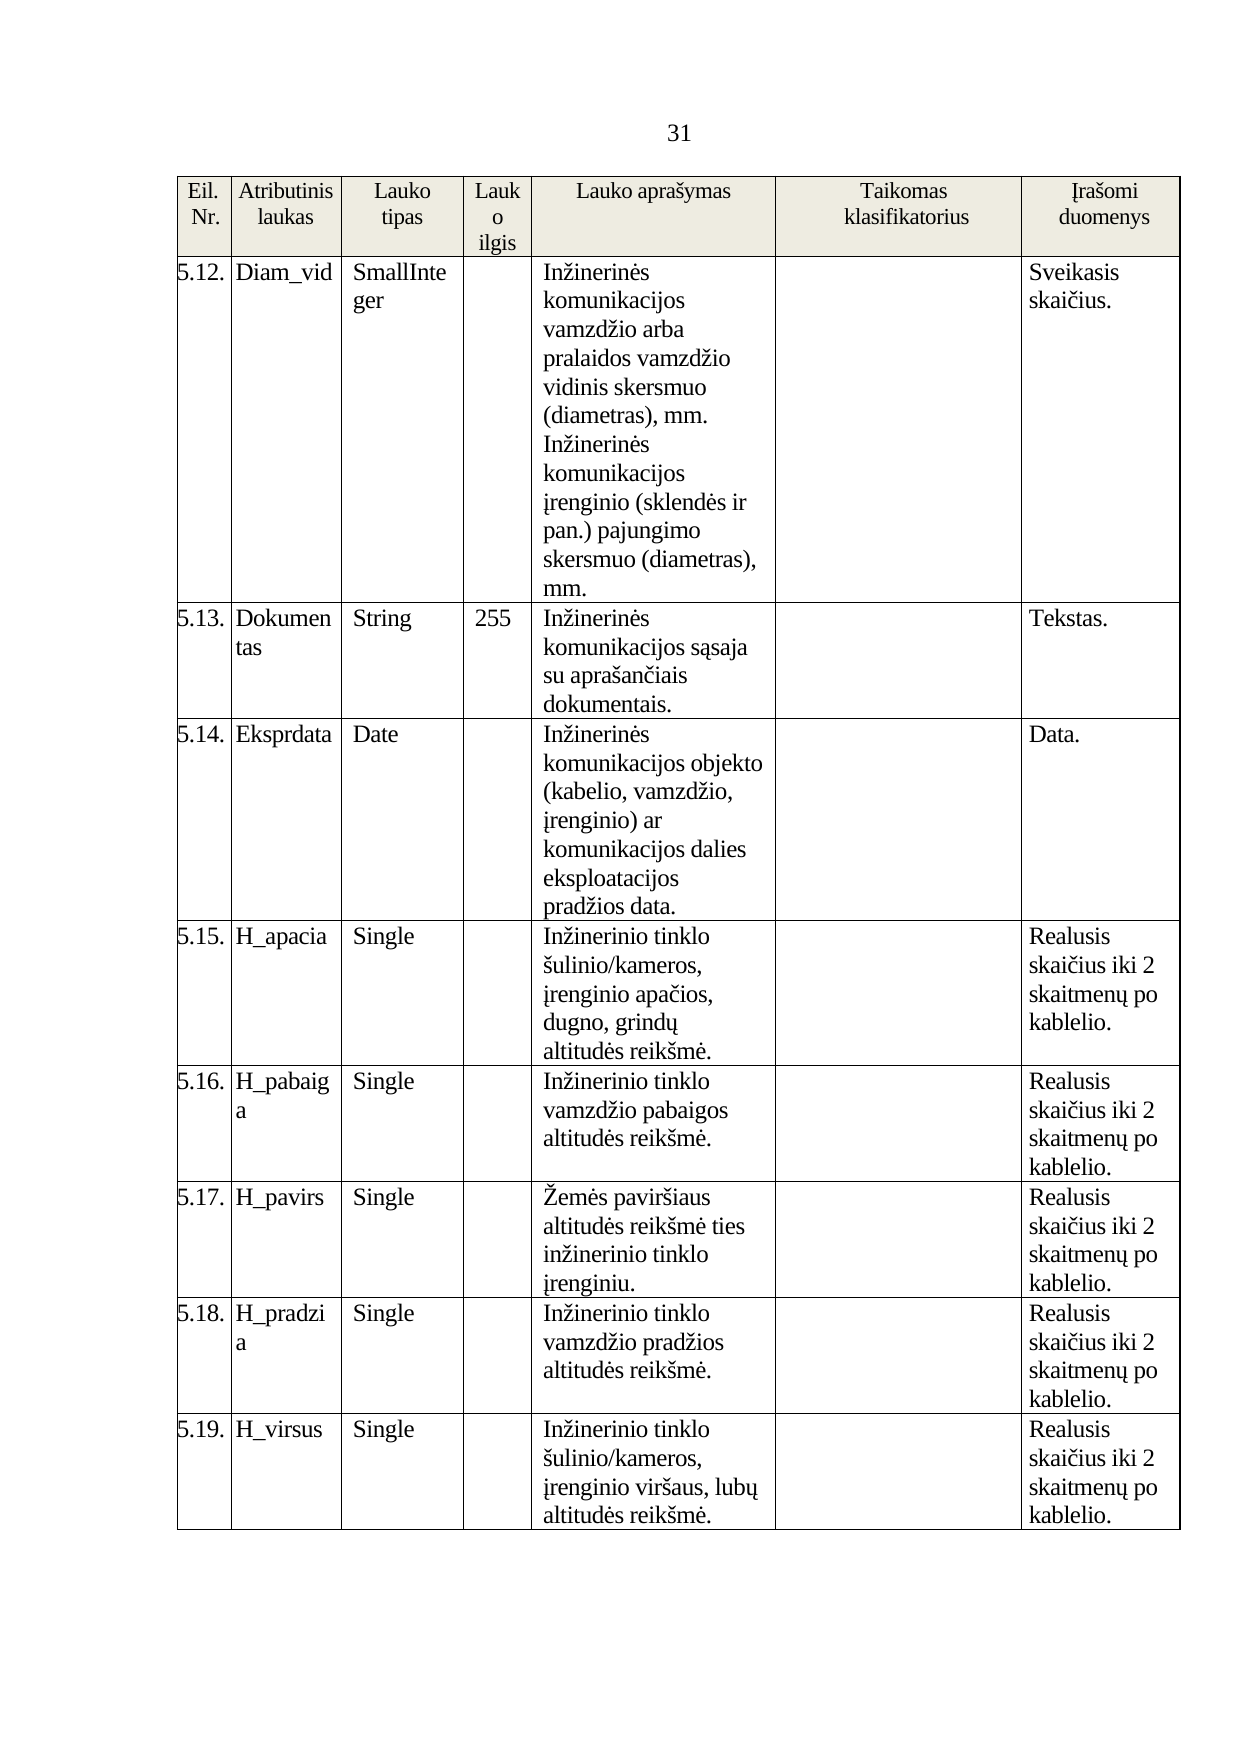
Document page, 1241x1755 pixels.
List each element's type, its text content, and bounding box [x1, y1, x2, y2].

table_cell Single [342, 921, 463, 1065]
table_cell Inžinerinio tinklo šulinio/kameros, įrenginio apačios, dugno, grindų altitudės reikšmė. [532, 921, 775, 1065]
table_cell 5.13. [178, 603, 231, 718]
table_cell Inžinerinės komunikacijos vamzdžio arba pralaidos vamzdžio vidinis skersmuo (diametras), mm. Inžinerinės komunikacijos įrenginio (sklendės ir pan.) pajungimo skersmuo (diametras), mm. [532, 257, 775, 602]
table_cell Inžinerinės komunikacijos sąsaja su aprašančiais dokumentais. [532, 603, 775, 718]
table_cell 5.14. [178, 719, 231, 920]
table_cell [776, 603, 1021, 718]
table_cell [464, 257, 531, 602]
table_cell [464, 1298, 531, 1413]
table_cell 5.15. [178, 921, 231, 1065]
table_cell [776, 257, 1021, 602]
table_cell Single [342, 1298, 463, 1413]
table_header Lauko tipas [342, 177, 463, 256]
table_cell 5.18. [178, 1298, 231, 1413]
table_cell [776, 1298, 1021, 1413]
table_cell Single [342, 1182, 463, 1297]
table_cell [464, 1066, 531, 1181]
table_cell Diam_vid [232, 257, 341, 602]
table_header Atributinis laukas [232, 177, 341, 256]
table_cell 5.16. [178, 1066, 231, 1181]
table_cell 5.12. [178, 257, 231, 602]
table_cell Realusis skaičius iki 2 skaitmenų po kablelio. [1022, 1182, 1179, 1297]
table_cell [464, 921, 531, 1065]
table_cell Realusis skaičius iki 2 skaitmenų po kablelio. [1022, 1298, 1179, 1413]
table_cell Tekstas. [1022, 603, 1179, 718]
table_header Įrašomi duomenys [1022, 177, 1179, 256]
table_cell SmallInteger [342, 257, 463, 602]
table_cell H_virsus [232, 1414, 341, 1529]
table_cell Inžinerinio tinklo vamzdžio pradžios altitudės reikšmė. [532, 1298, 775, 1413]
table_cell Realusis skaičius iki 2 skaitmenų po kablelio. [1022, 1414, 1179, 1529]
table_cell Sveikasis skaičius. [1022, 257, 1179, 602]
table_cell H_pavirs [232, 1182, 341, 1297]
table_header Lauko aprašymas [532, 177, 775, 256]
table_cell H_pradzia [232, 1298, 341, 1413]
table_cell H_apacia [232, 921, 341, 1065]
table_cell [776, 1066, 1021, 1181]
table_cell Dokumentas [232, 603, 341, 718]
table_header Lauko ilgis [464, 177, 531, 256]
table_header Eil. Nr. [178, 177, 231, 256]
table_cell Single [342, 1414, 463, 1529]
table_cell H_pabaiga [232, 1066, 341, 1181]
table_cell 5.17. [178, 1182, 231, 1297]
table_cell Single [342, 1066, 463, 1181]
table_cell String [342, 603, 463, 718]
table_cell [776, 1182, 1021, 1297]
table_header Taikomas klasifikatorius [776, 177, 1021, 256]
table_cell Žemės paviršiaus altitudės reikšmė ties inžinerinio tinklo įrenginiu. [532, 1182, 775, 1297]
table_cell [776, 719, 1021, 920]
table_cell [776, 921, 1021, 1065]
table_cell 5.19. [178, 1414, 231, 1529]
table_cell [464, 1414, 531, 1529]
table_cell Date [342, 719, 463, 920]
table_cell Realusis skaičius iki 2 skaitmenų po kablelio. [1022, 921, 1179, 1065]
table_cell [776, 1414, 1021, 1529]
table_cell [464, 719, 531, 920]
table_cell Inžinerinio tinklo šulinio/kameros, įrenginio viršaus, lubų altitudės reikšmė. [532, 1414, 775, 1529]
table_cell Inžinerinio tinklo vamzdžio pabaigos altitudės reikšmė. [532, 1066, 775, 1181]
table_cell [464, 1182, 531, 1297]
table_cell 255 [464, 603, 531, 718]
table_cell Inžinerinės komunikacijos objekto (kabelio, vamzdžio, įrenginio) ar komunikacijos dalies eksploatacijos pradžios data. [532, 719, 775, 920]
table_cell Realusis skaičius iki 2 skaitmenų po kablelio. [1022, 1066, 1179, 1181]
table_cell Eksprdata [232, 719, 341, 920]
table_cell Data. [1022, 719, 1179, 920]
